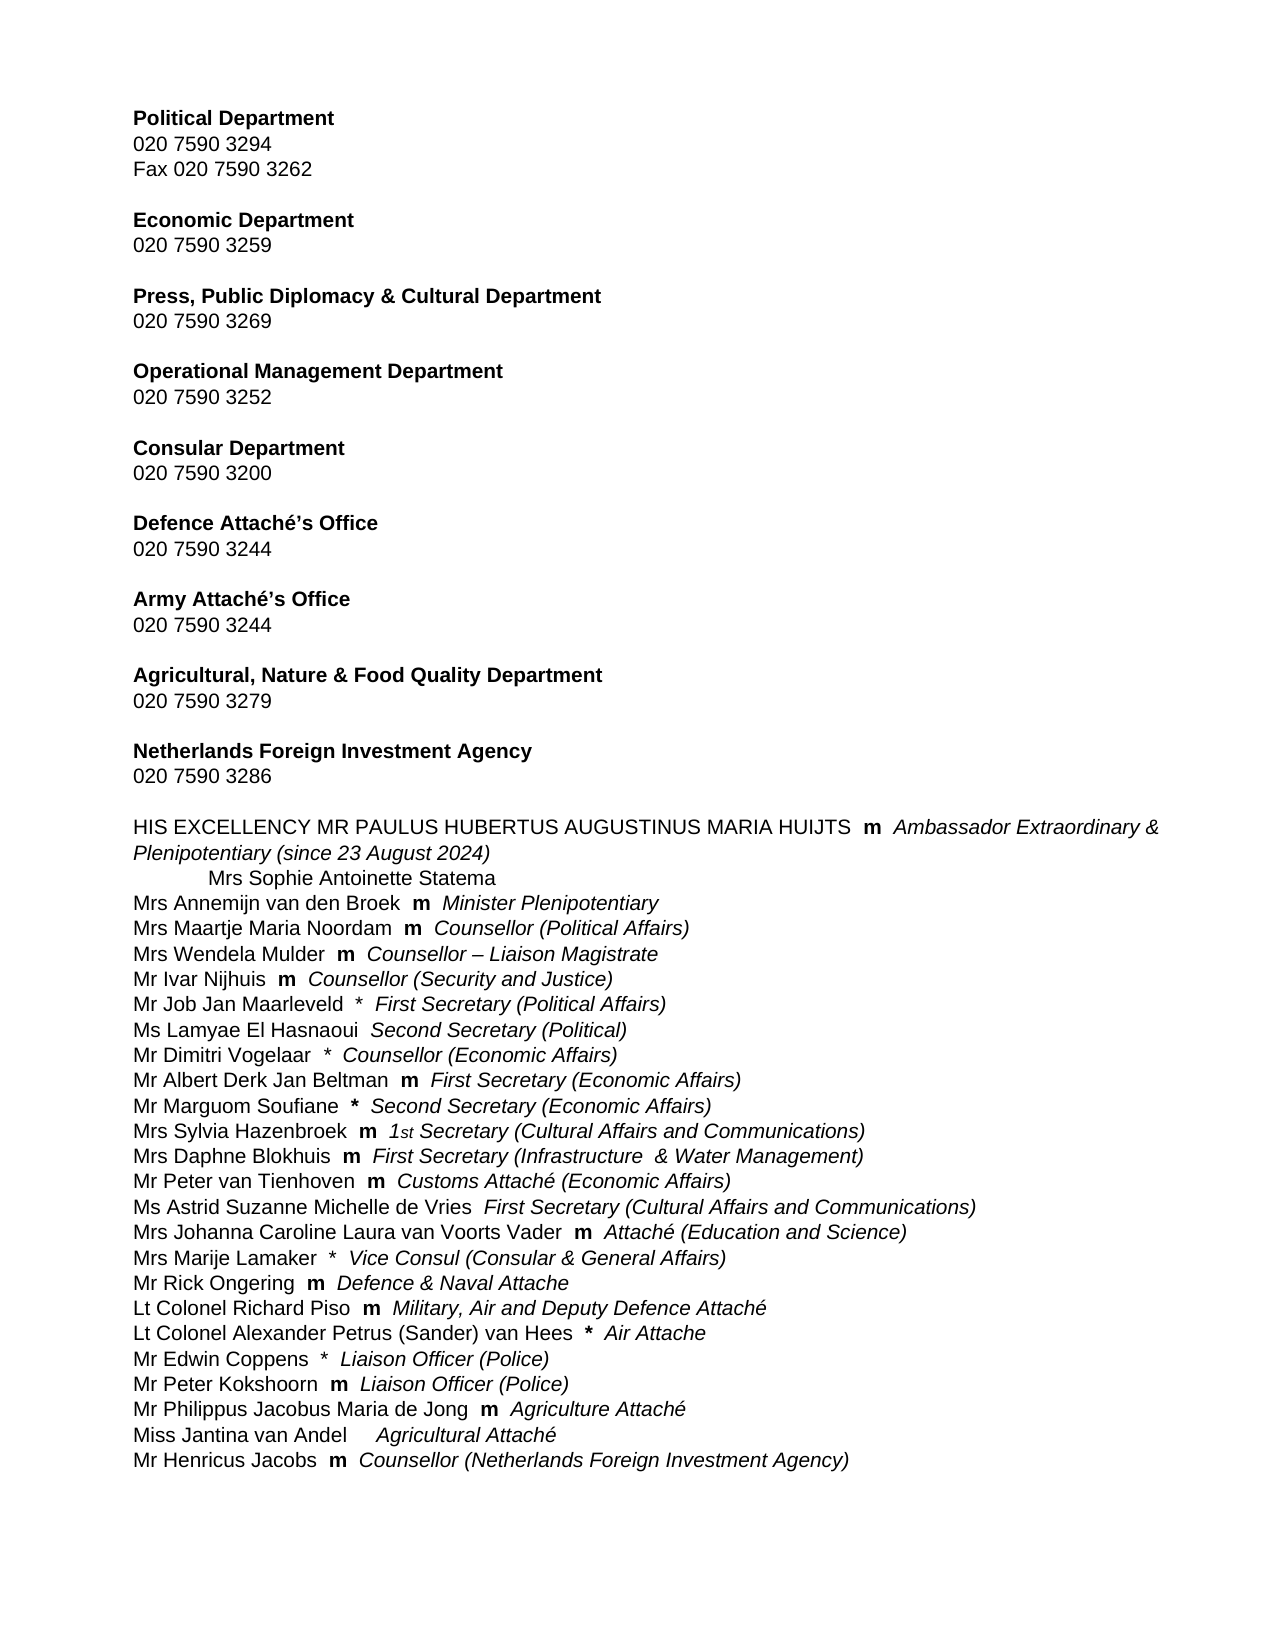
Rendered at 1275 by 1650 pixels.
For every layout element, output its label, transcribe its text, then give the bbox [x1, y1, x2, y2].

text Mr Albert Derk Jan Beltman m First Secretary (Economic Affairs) [133, 1068, 1181, 1092]
text Netherlands Foreign Investment Agency [133, 739, 1181, 763]
text 020 7590 3294 [133, 132, 1181, 156]
text Operational Management Department [133, 359, 1181, 383]
text Mr Henricus Jacobs m Counsellor (Netherlands Foreign Investment Agency) [133, 1448, 1181, 1472]
text Fax 020 7590 3262 [133, 157, 1181, 181]
text Mrs Daphne Blokhuis m First Secretary (Infrastructure & Water Management) [133, 1144, 1181, 1168]
text Mrs Sylvia Hazenbroek m 1st Secretary (Cultural Affairs and Communications) [133, 1119, 1181, 1143]
text HIS EXCELLENCY MR PAULUS HUBERTUS AUGUSTINUS MARIA HUIJTS m Ambassador Extraordinary & Plenipotentiary (since 23 August 2024) [133, 815, 1181, 864]
text Mrs Annemijn van den Broek m Minister Plenipotentiary [133, 891, 1181, 915]
text 020 7590 3269 [133, 309, 1181, 333]
text Lt Colonel Alexander Petrus (Sander) van Hees * Air Attache [133, 1321, 1181, 1345]
text Economic Department [133, 207, 1181, 231]
text 020 7590 3252 [133, 385, 1181, 409]
text 020 7590 3244 [133, 537, 1181, 561]
text Defence Attaché’s Office [133, 511, 1181, 535]
text 020 7590 3286 [133, 764, 1181, 788]
text Press, Public Diplomacy & Cultural Department [133, 283, 1181, 307]
text Mr Dimitri Vogelaar * Counsellor (Economic Affairs) [133, 1043, 1181, 1067]
text Political Department [133, 106, 1181, 130]
text Mr Peter van Tienhoven m Customs Attaché (Economic Affairs) [133, 1169, 1181, 1193]
text Agricultural, Nature & Food Quality Department [133, 663, 1181, 687]
text Mrs Johanna Caroline Laura van Voorts Vader m Attaché (Education and Science) [133, 1220, 1181, 1244]
text 020 7590 3279 [133, 688, 1181, 712]
text Mrs Marije Lamaker * Vice Consul (Consular & General Affairs) [133, 1245, 1181, 1269]
text 020 7590 3259 [133, 233, 1181, 257]
text 020 7590 3244 [133, 612, 1181, 636]
text Consular Department [133, 435, 1181, 459]
text Miss Jantina van Andel Agricultural Attaché [133, 1422, 1181, 1446]
text Mr Ivar Nijhuis m Counsellor (Security and Justice) [133, 967, 1181, 991]
text Mr Marguom Soufiane * Second Secretary (Economic Affairs) [133, 1093, 1181, 1117]
text Mr Edwin Coppens * Liaison Officer (Police) [133, 1347, 1181, 1371]
text Mrs Sophie Antoinette Statema [133, 866, 1181, 889]
text Mr Job Jan Maarleveld * First Secretary (Political Affairs) [133, 992, 1181, 1016]
text Lt Colonel Richard Piso m Military, Air and Deputy Defence Attaché [133, 1296, 1181, 1320]
text 020 7590 3200 [133, 461, 1181, 484]
text Army Attaché’s Office [133, 587, 1181, 611]
text Mr Rick Ongering m Defence & Naval Attache [133, 1271, 1181, 1294]
text Mrs Wendela Mulder m Counsellor – Liaison Magistrate [133, 942, 1181, 966]
text Mrs Maartje Maria Noordam m Counsellor (Political Affairs) [133, 916, 1181, 940]
text Mr Peter Kokshoorn m Liaison Officer (Police) [133, 1372, 1181, 1396]
text Mr Philippus Jacobus Maria de Jong m Agriculture Attaché [133, 1397, 1181, 1421]
text Ms Lamyae El Hasnaoui Second Secretary (Political) [133, 1017, 1181, 1041]
text Ms Astrid Suzanne Michelle de Vries First Secretary (Cultural Affairs and Communications) [133, 1195, 1181, 1219]
